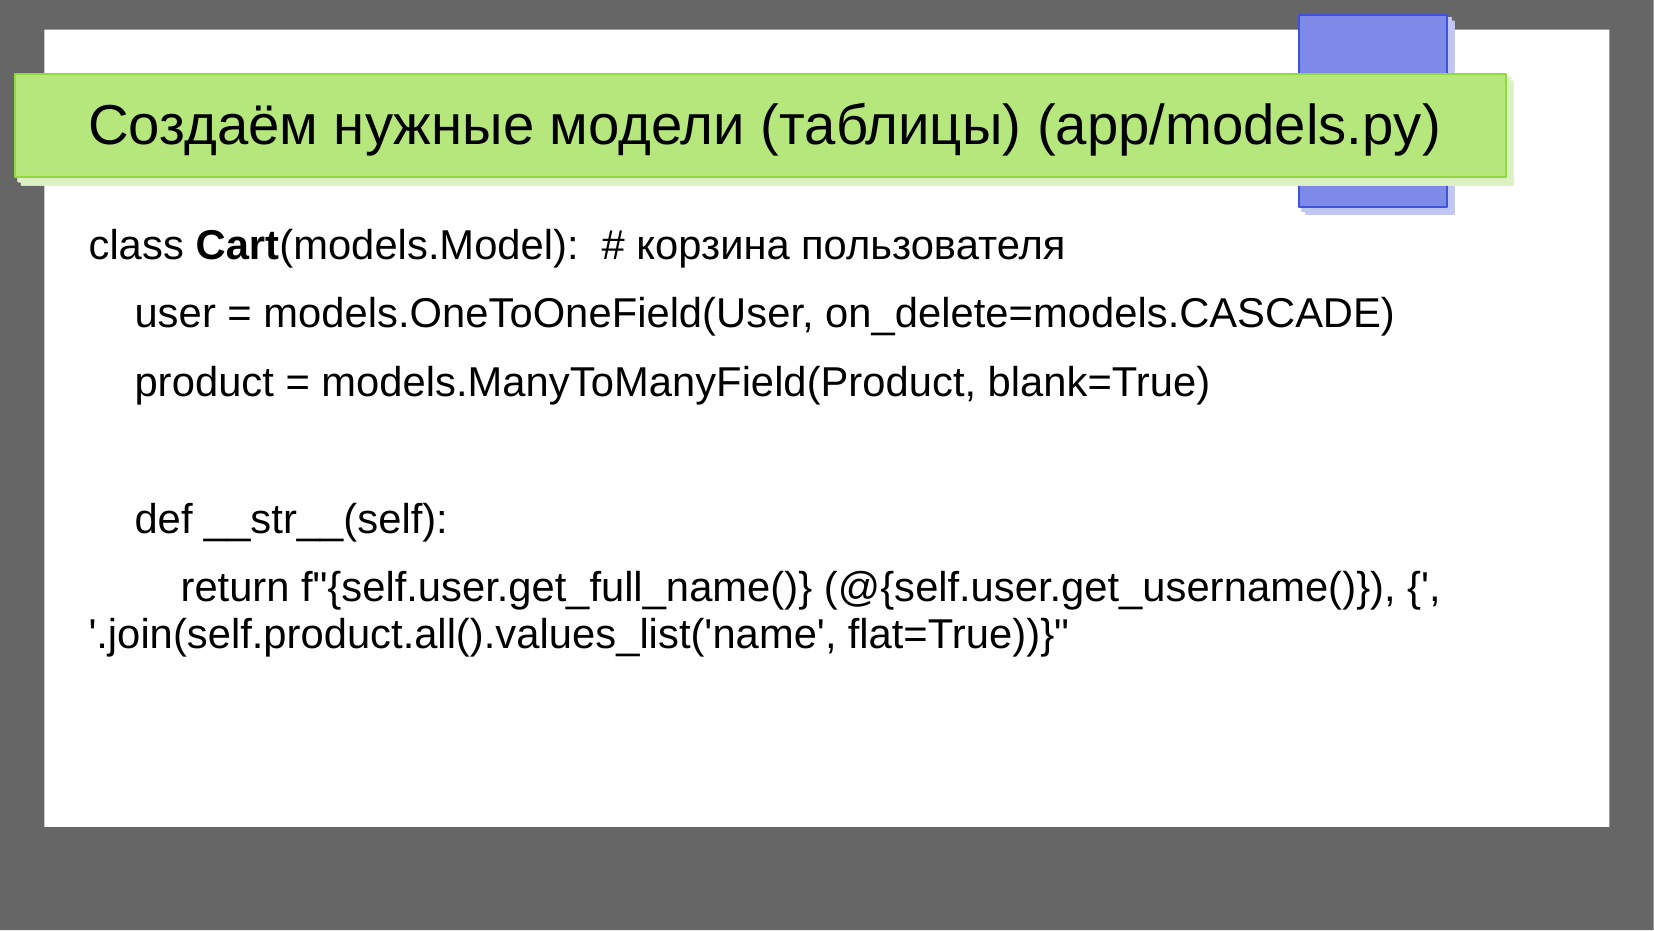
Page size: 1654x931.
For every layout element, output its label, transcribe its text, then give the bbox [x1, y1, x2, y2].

title Создаём нужные модели (таблицы) (app/models.py) [88, 73, 1506, 178]
list class Cart(models.Model): # корзина пользователя user = models.OneToOneField(User, on_delete=models.CASCADE) product = models.ManyToManyField(Product, blank=True) def __str__(self): return f"{self.user.get_full_name()} (@{self.user.get_username()}), {', '.join(self.product.all().values_list('name', flat=True))}" [88, 221, 1565, 813]
